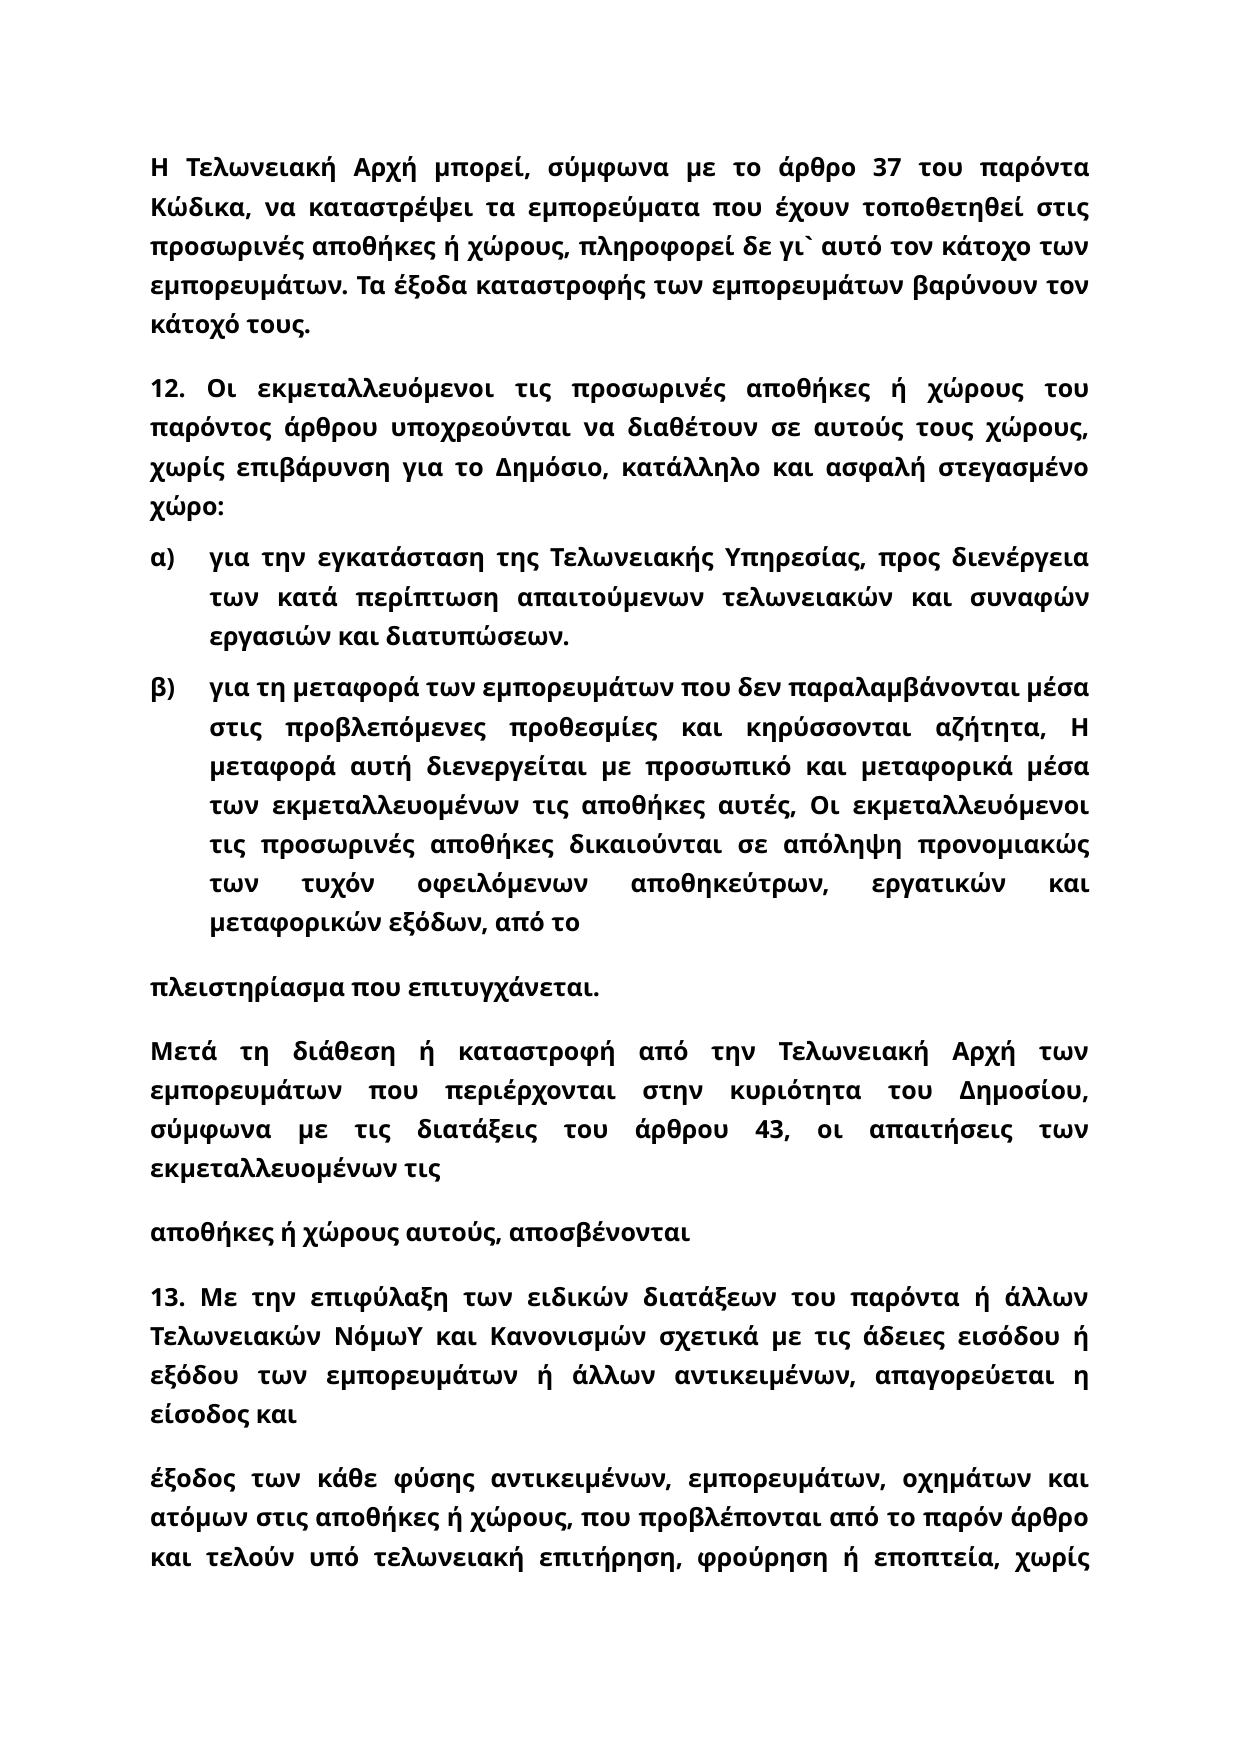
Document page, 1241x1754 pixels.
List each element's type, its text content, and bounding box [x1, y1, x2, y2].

text 12. Οι εκμεταλλευόμενοι τις προσωρινές αποθήκες ή χώρους του παρόντος άρθρου υποχρεούνται να διαθέτουν σε αυτούς τους χώρους, χωρίς επιβάρυνση για το Δημόσιο, κατάλληλο και ασφαλή στεγασμένο χώρο: [150, 371, 1090, 522]
list α) για την εγκατάσταση της Τελωνειακής Υπηρεσίας, προς διενέργεια των κατά περίπτωση απαιτούμενων τελωνειακών και συναφών εργασιών και διατυπώσεων. [150, 540, 1090, 652]
text αποθήκες ή χώρους αυτούς, αποσβένονται [150, 1215, 1090, 1249]
text Μετά τη διάθεση ή καταστροφή από την Τελωνειακή Αρχή των εμπορευμάτων που περιέρχονται στην κυριότητα του Δημοσίου, σύμφωνα με τις διατάξεις του άρθρου 43, οι απαιτήσεις των εκμεταλλευομένων τις [150, 1033, 1090, 1185]
text έξοδος των κάθε φύσης αντικειμένων, εμπορευμάτων, οχημάτων και ατόμων στις αποθήκες ή χώρους, που προβλέπονται από το παρόν άρθρο και τελούν υπό τελωνειακή επιτήρηση, φρούρηση ή εποπτεία, χωρίς [150, 1461, 1090, 1573]
list β) για τη μεταφορά των εμπορευμάτων που δεν παραλαμβάνονται μέσα στις προβλεπόμενες προθεσμίες και κηρύσσονται αζήτητα, Η μεταφορά αυτή διενεργείται με προσωπικό και μεταφορικά μέσα των εκμεταλλευομένων τις αποθήκες αυτές, Οι εκμεταλλευόμενοι τις προσωρινές αποθήκες δικαιούνται σε απόληψη προνομιακώς των τυχόν οφειλόμενων αποθηκεύτρων, εργατικών και μεταφορικών εξόδων, από το [150, 670, 1090, 939]
text Η Τελωνειακή Αρχή μπορεί, σύμφωνα με το άρθρο 37 του παρόντα Κώδικα, να καταστρέψει τα εμπορεύματα που έχουν τοποθετηθεί στις προσωρινές αποθήκες ή χώρους, πληροφορεί δε γι` αυτό τον κάτοχο των εμπορευμάτων. Τα έξοδα καταστροφής των εμπορευμάτων βαρύνουν τον κάτοχό τους. [150, 150, 1090, 341]
text πλειστηρίασμα που επιτυγχάνεται. [150, 969, 1090, 1003]
text 13. Με την επιφύλαξη των ειδικών διατάξεων του παρόντα ή άλλων Τελωνειακών ΝόμωΥ και Κανονισμών σχετικά με τις άδειες εισόδου ή εξόδου των εμπορευμάτων ή άλλων αντικειμένων, απαγορεύεται η είσοδος και [150, 1279, 1090, 1431]
